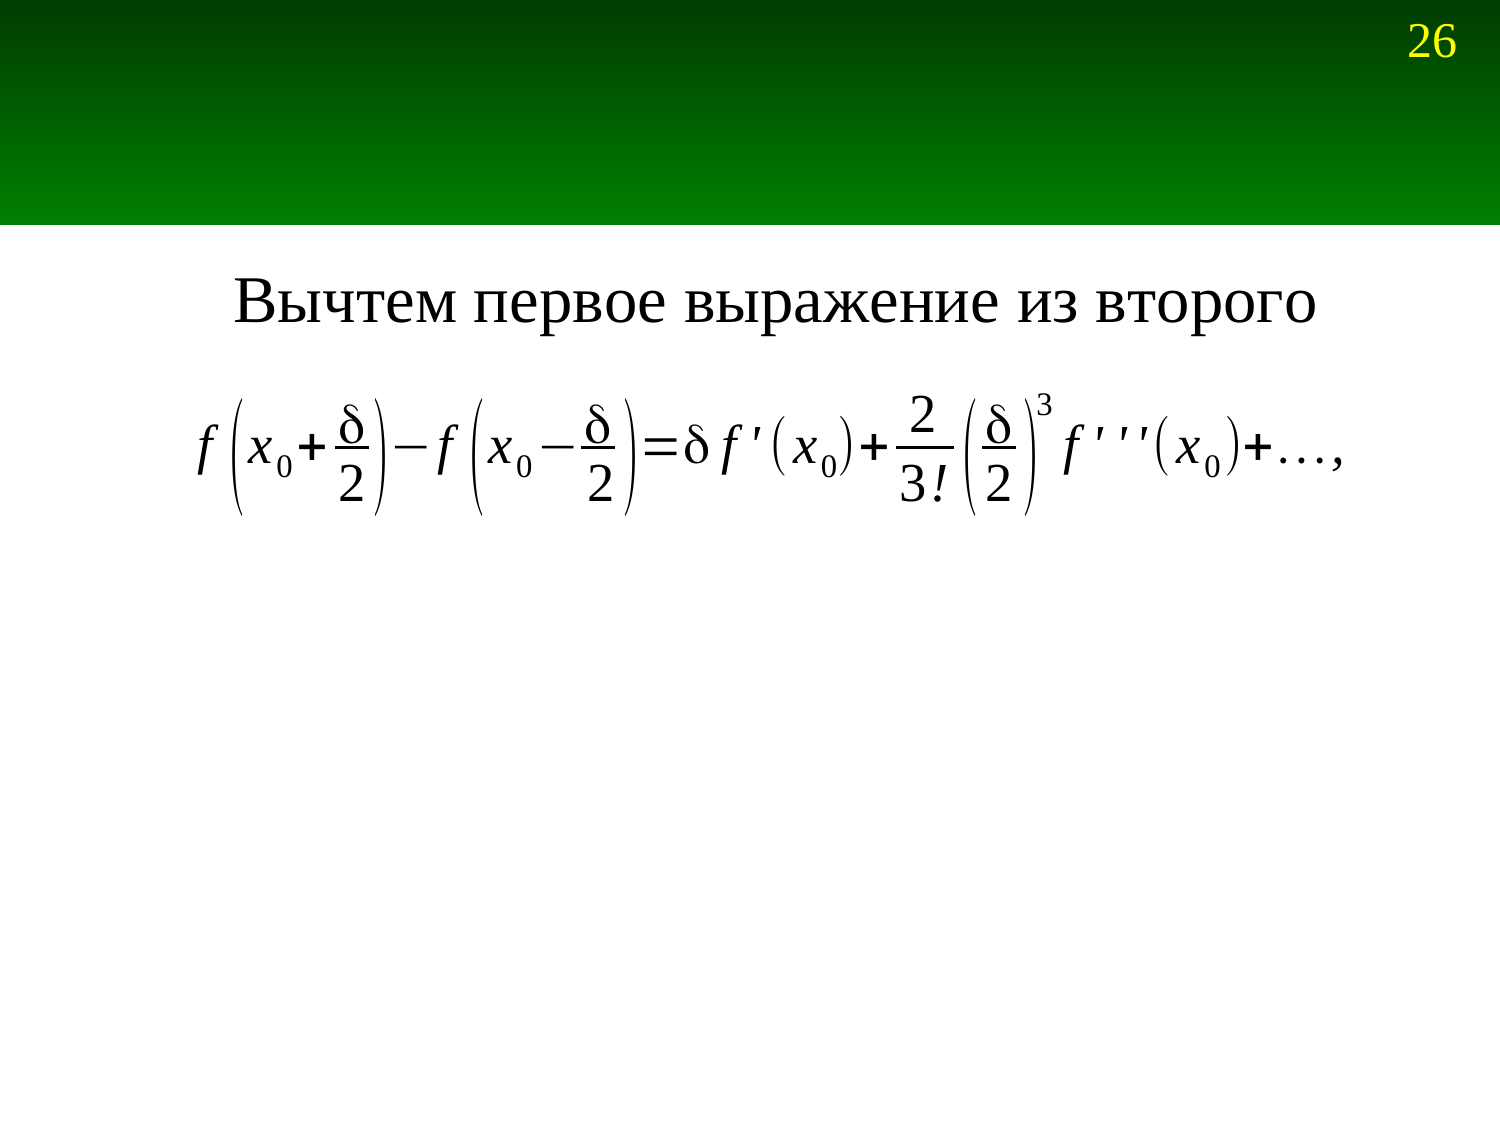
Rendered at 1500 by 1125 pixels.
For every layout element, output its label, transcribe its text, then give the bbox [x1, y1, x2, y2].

chart [183, 384, 1359, 520]
text_box Вычтем первое выражение из второго [218, 248, 1334, 343]
